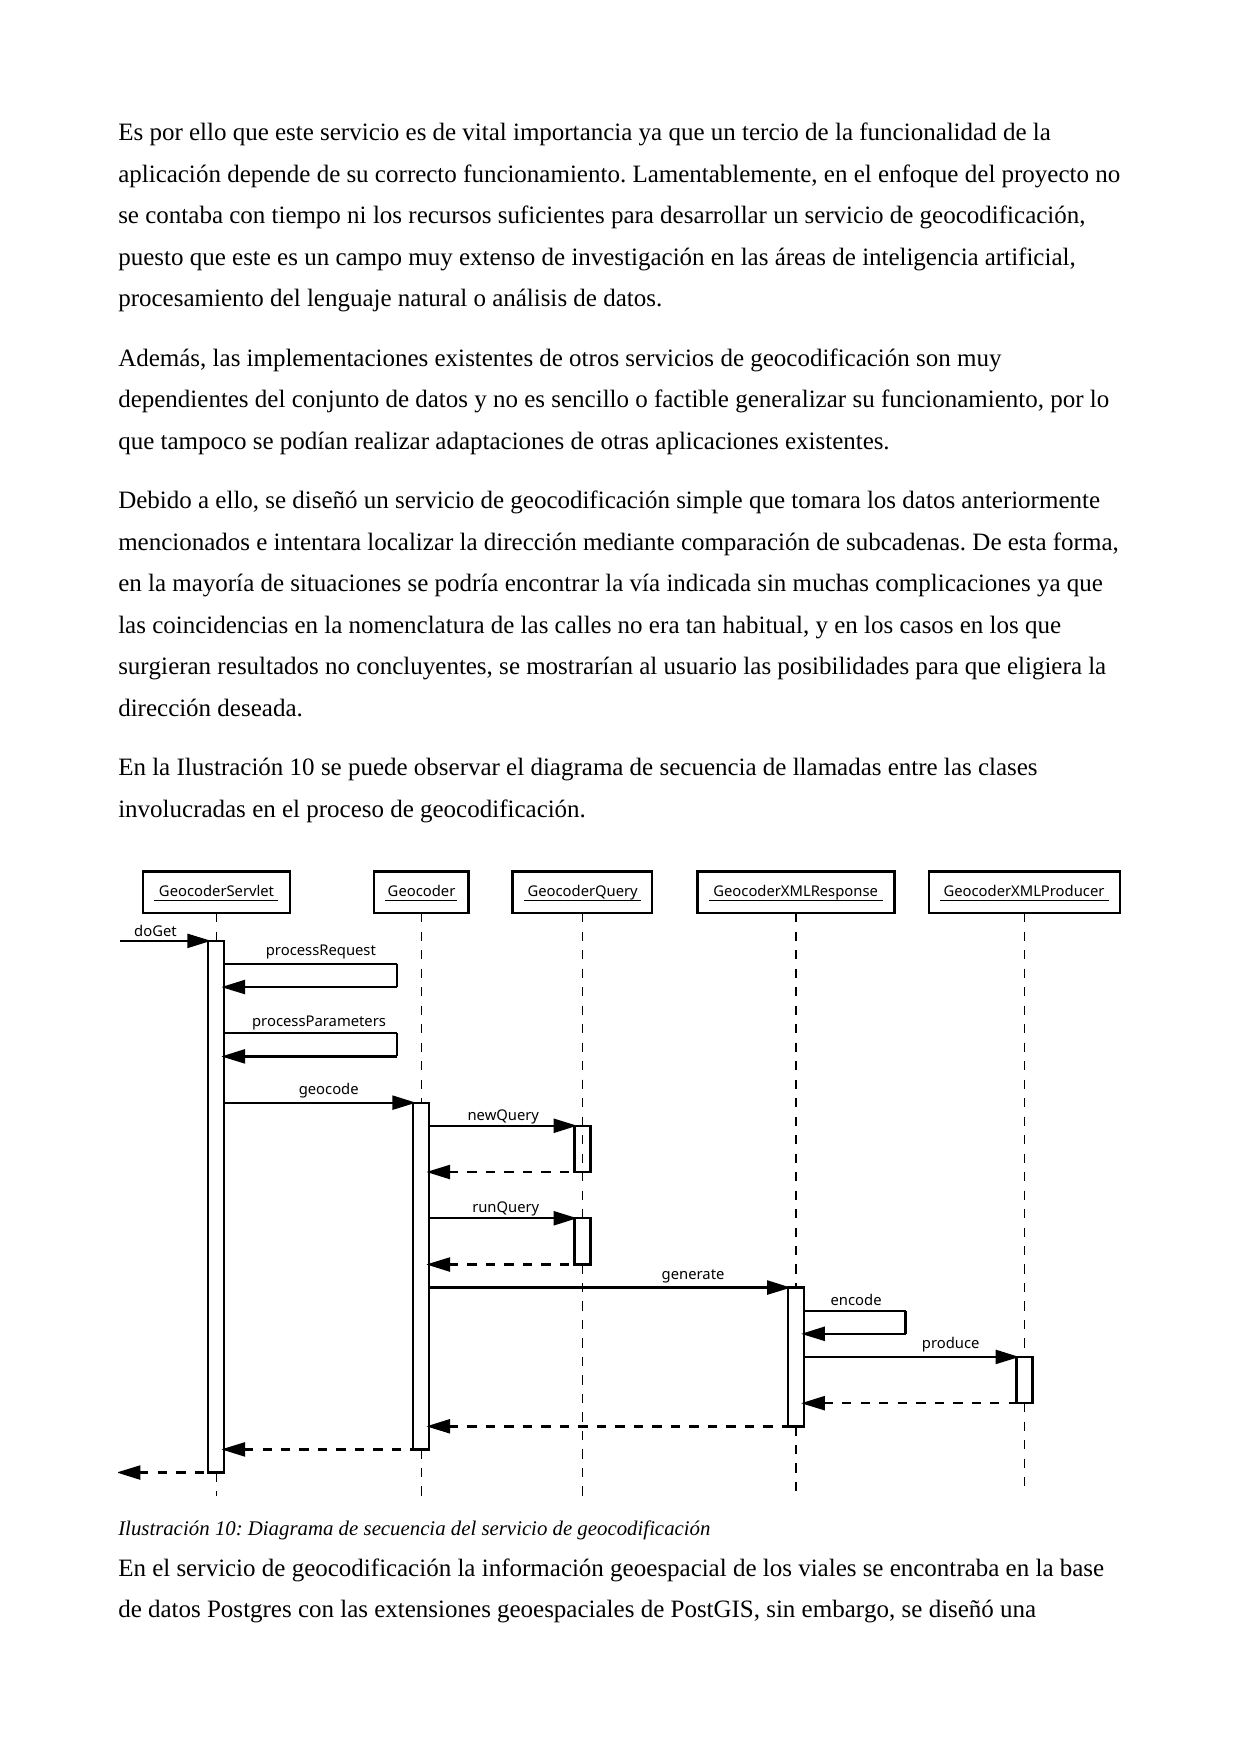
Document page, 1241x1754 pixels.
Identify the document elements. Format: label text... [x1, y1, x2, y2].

subtitle En el servicio de geocodificación la información geoespacial de los viales se encontraba en la base de datos Postgres con las extensiones geoespaciales de PostGIS, sin embargo, se diseñó una [118, 1540, 1122, 1623]
subtitle [118, 854, 1122, 866]
subtitle Debido a ello, se diseñó un servicio de geocodificación simple que tomara los datos anteriormente mencionados e intentara localizar la dirección mediante comparación de subcadenas. De esta forma, en la mayoría de situaciones se podría encontrar la vía indicada sin muchas complicaciones ya que las coincidencias en la nomenclatura de las calles no era tan habitual, y en los casos en los que surgieran resultados no concluyentes, se mostrarían al usuario las posibilidades para que eligiera la dirección deseada. [118, 486, 1122, 722]
text Ilustración 10: Diagrama de secuencia del servicio de geocodificación [118, 866, 1122, 1540]
subtitle Es por ello que este servicio es de vital importancia ya que un tercio de la funcionalidad de la aplicación depende de su correcto funcionamiento. Lamentablemente, en el enfoque del proyecto no se contaba con tiempo ni los recursos suficientes para desarrollar un servicio de geocodificación, puesto que este es un campo muy extenso de investigación en las áreas de inteligencia artificial, procesamiento del lenguaje natural o análisis de datos. [118, 118, 1122, 312]
subtitle Además, las implementaciones existentes de otros servicios de geocodificación son muy dependientes del conjunto de datos y no es sencillo o factible generalizar su funcionamiento, por lo que tampoco se podían realizar adaptaciones de otras aplicaciones existentes. [118, 344, 1122, 454]
subtitle En la Ilustración 10 se puede observar el diagrama de secuencia de llamadas entre las clases involucradas en el proceso de geocodificación. [118, 753, 1122, 822]
